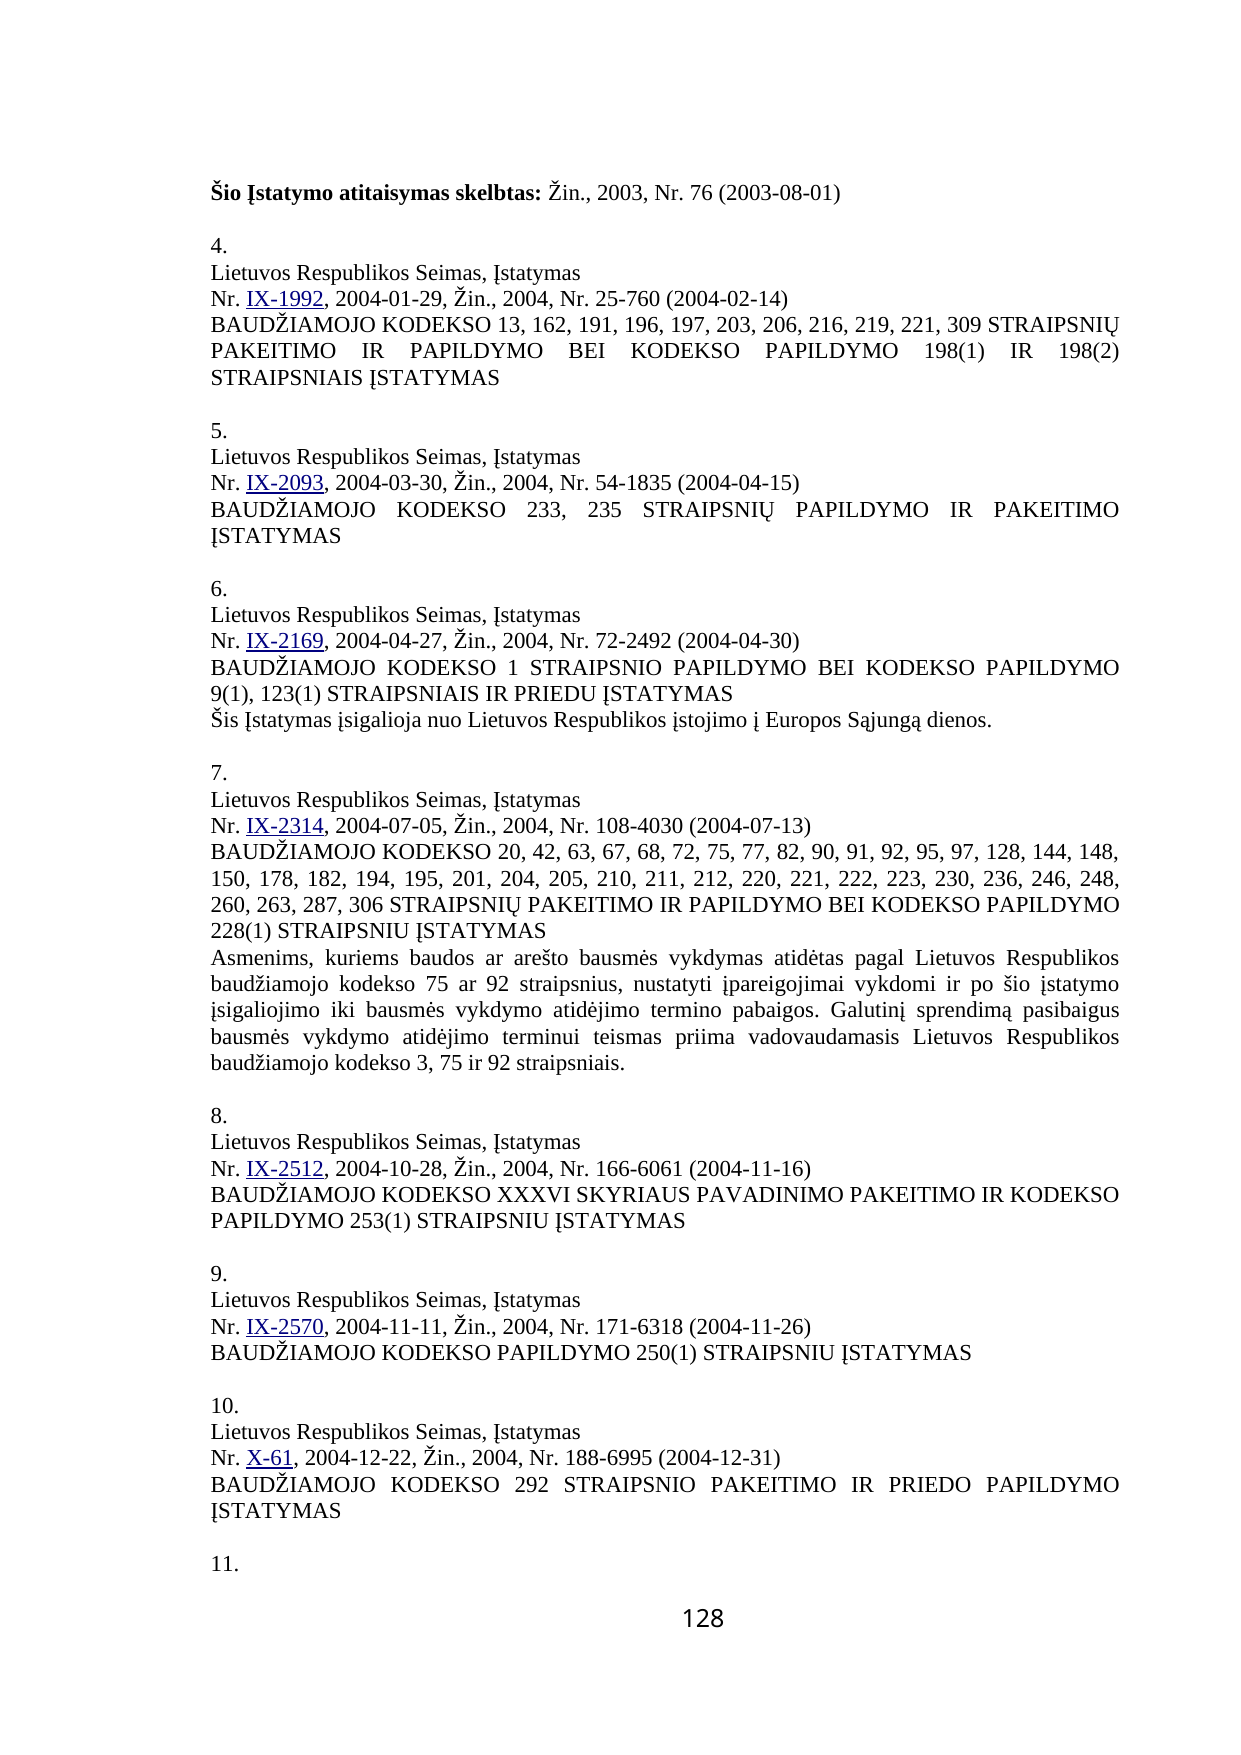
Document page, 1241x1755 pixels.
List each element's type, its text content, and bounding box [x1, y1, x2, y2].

text BAUDŽIAMOJO KODEKSO 20, 42, 63, 67, 68, 72, 75, 77, 82, 90, 91, 92, 95, 97, 128, 144, 148, 150, 178, 182, 194, 195, 201, 204, 205, 210, 211, 212, 220, 221, 222, 223, 230, 236, 246, 248, 260, 263, 287, 306 STRAIPSNIŲ PAKEITIMO IR PAPILDYMO BEI KODEKSO PAPILDYMO 228(1) STRAIPSNIU ĮSTATYMAS [210, 838, 1120, 944]
text Šis Įstatymas įsigalioja nuo Lietuvos Respublikos įstojimo į Europos Sąjungą dienos. [210, 707, 1120, 733]
text Šio Įstatymo atitaisymas skelbtas: Žin., 2003, Nr. 76 (2003-08-01) [210, 179, 1120, 206]
text Lietuvos Respublikos Seimas, Įstatymas [210, 1418, 1120, 1444]
text BAUDŽIAMOJO KODEKSO PAPILDYMO 250(1) STRAIPSNIU ĮSTATYMAS [210, 1339, 1120, 1365]
text Nr. X-61, 2004-12-22, Žin., 2004, Nr. 188-6995 (2004-12-31) [210, 1444, 1120, 1471]
text Lietuvos Respublikos Seimas, Įstatymas [210, 601, 1120, 627]
text BAUDŽIAMOJO KODEKSO 1 STRAIPSNIO PAPILDYMO BEI KODEKSO PAPILDYMO 9(1), 123(1) STRAIPSNIAIS IR PRIEDU ĮSTATYMAS [210, 654, 1120, 707]
text 9. [210, 1260, 1120, 1286]
text Nr. IX-1992, 2004-01-29, Žin., 2004, Nr. 25-760 (2004-02-14) [210, 285, 1120, 311]
text Nr. IX-2093, 2004-03-30, Žin., 2004, Nr. 54-1835 (2004-04-15) [210, 469, 1120, 496]
text Lietuvos Respublikos Seimas, Įstatymas [210, 443, 1120, 469]
text Nr. IX-2169, 2004-04-27, Žin., 2004, Nr. 72-2492 (2004-04-30) [210, 627, 1120, 654]
text Nr. IX-2570, 2004-11-11, Žin., 2004, Nr. 171-6318 (2004-11-26) [210, 1313, 1120, 1339]
text BAUDŽIAMOJO KODEKSO 292 STRAIPSNIO PAKEITIMO IR PRIEDO PAPILDYMO ĮSTATYMAS [210, 1471, 1120, 1523]
text 10. [210, 1392, 1120, 1418]
text Nr. IX-2314, 2004-07-05, Žin., 2004, Nr. 108-4030 (2004-07-13) [210, 812, 1120, 838]
text 7. [210, 759, 1120, 786]
text 4. [210, 232, 1120, 258]
text Lietuvos Respublikos Seimas, Įstatymas [210, 1128, 1120, 1154]
text Lietuvos Respublikos Seimas, Įstatymas [210, 1286, 1120, 1313]
text 5. [210, 417, 1120, 443]
text Nr. IX-2512, 2004-10-28, Žin., 2004, Nr. 166-6061 (2004-11-16) [210, 1154, 1120, 1181]
text Lietuvos Respublikos Seimas, Įstatymas [210, 258, 1120, 285]
text 11. [210, 1550, 1120, 1576]
text Asmenims, kuriems baudos ar arešto bausmės vykdymas atidėtas pagal Lietuvos Respublikos baudžiamojo kodekso 75 ar 92 straipsnius, nustatyti įpareigojimai vykdomi ir po šio įstatymo įsigaliojimo iki bausmės vykdymo atidėjimo termino pabaigos. Galutinį sprendimą pasibaigus bausmės vykdymo atidėjimo terminui teismas priima vadovaudamasis Lietuvos Respublikos baudžiamojo kodekso 3, 75 ir 92 straipsniais. [210, 944, 1120, 1076]
text 6. [210, 575, 1120, 601]
text 8. [210, 1102, 1120, 1128]
text BAUDŽIAMOJO KODEKSO 233, 235 STRAIPSNIŲ PAPILDYMO IR PAKEITIMO ĮSTATYMAS [210, 496, 1120, 548]
text Lietuvos Respublikos Seimas, Įstatymas [210, 786, 1120, 812]
text BAUDŽIAMOJO KODEKSO XXXVI SKYRIAUS PAVADINIMO PAKEITIMO IR KODEKSO PAPILDYMO 253(1) STRAIPSNIU ĮSTATYMAS [210, 1181, 1120, 1234]
text BAUDŽIAMOJO KODEKSO 13, 162, 191, 196, 197, 203, 206, 216, 219, 221, 309 STRAIPSNIŲ PAKEITIMO IR PAPILDYMO BEI KODEKSO PAPILDYMO 198(1) IR 198(2) STRAIPSNIAIS ĮSTATYMAS [210, 311, 1120, 390]
